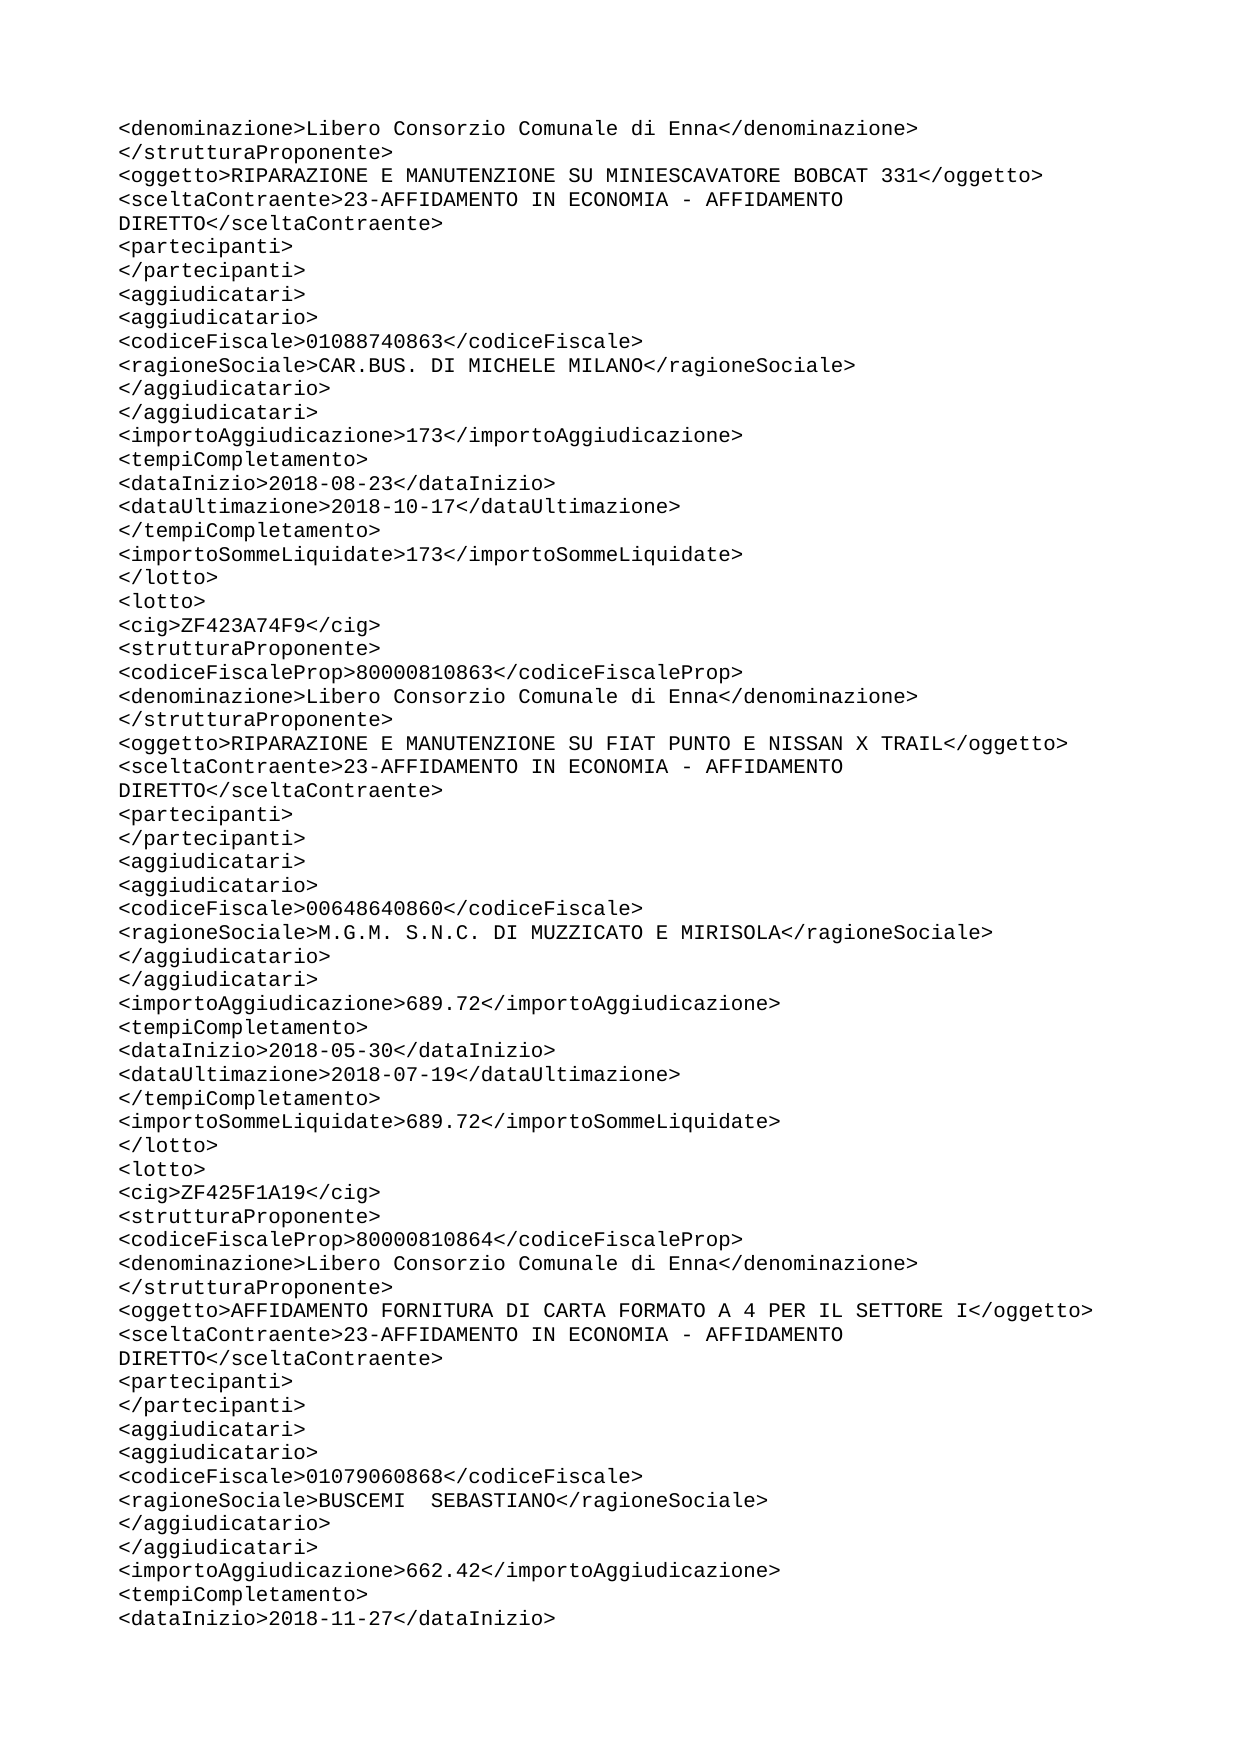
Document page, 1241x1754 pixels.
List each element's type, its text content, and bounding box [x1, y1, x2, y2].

text <cig>ZF425F1A19</cig> [118, 1182, 1122, 1206]
text <tempiCompletamento> [118, 1584, 1122, 1608]
text <oggetto>RIPARAZIONE E MANUTENZIONE SU MINIESCAVATORE BOBCAT 331</oggetto> [118, 165, 1122, 189]
text <dataUltimazione>2018-10-17</dataUltimazione> [118, 496, 1122, 520]
text <ragioneSociale>CAR.BUS. DI MICHELE MILANO</ragioneSociale> [118, 354, 1122, 378]
text <aggiudicatari> [118, 851, 1122, 875]
text <sceltaContraente>23-AFFIDAMENTO IN ECONOMIA - AFFIDAMENTO DIRETTO</sceltaContraente> [118, 189, 1122, 236]
text <dataInizio>2018-11-27</dataInizio> [118, 1608, 1122, 1631]
text <oggetto>AFFIDAMENTO FORNITURA DI CARTA FORMATO A 4 PER IL SETTORE I</oggetto> [118, 1300, 1122, 1324]
text <importoAggiudicazione>689.72</importoAggiudicazione> [118, 993, 1122, 1017]
text <importoSommeLiquidate>173</importoSommeLiquidate> [118, 544, 1122, 567]
text <aggiudicatario> [118, 875, 1122, 898]
text <dataUltimazione>2018-07-19</dataUltimazione> [118, 1064, 1122, 1088]
text <denominazione>Libero Consorzio Comunale di Enna</denominazione> [118, 686, 1122, 709]
text <oggetto>RIPARAZIONE E MANUTENZIONE SU FIAT PUNTO E NISSAN X TRAIL</oggetto> [118, 733, 1122, 757]
text </partecipanti> [118, 1395, 1122, 1419]
text </aggiudicatari> [118, 969, 1122, 993]
text <tempiCompletamento> [118, 449, 1122, 473]
text <ragioneSociale>BUSCEMI SEBASTIANO</ragioneSociale> [118, 1489, 1122, 1513]
text </strutturaProponente> [118, 1277, 1122, 1300]
text <tempiCompletamento> [118, 1017, 1122, 1040]
text <lotto> [118, 591, 1122, 615]
text <codiceFiscaleProp>80000810864</codiceFiscaleProp> [118, 1229, 1122, 1253]
text <codiceFiscaleProp>80000810863</codiceFiscaleProp> [118, 662, 1122, 686]
text <dataInizio>2018-08-23</dataInizio> [118, 473, 1122, 496]
text <aggiudicatari> [118, 1419, 1122, 1442]
text <denominazione>Libero Consorzio Comunale di Enna</denominazione> [118, 1253, 1122, 1277]
text <importoAggiudicazione>662.42</importoAggiudicazione> [118, 1561, 1122, 1584]
text <codiceFiscale>01088740863</codiceFiscale> [118, 331, 1122, 354]
text <codiceFiscale>00648640860</codiceFiscale> [118, 898, 1122, 922]
text </tempiCompletamento> [118, 1088, 1122, 1111]
text </partecipanti> [118, 827, 1122, 851]
text <dataInizio>2018-05-30</dataInizio> [118, 1040, 1122, 1064]
text </aggiudicatario> [118, 946, 1122, 969]
text <importoSommeLiquidate>689.72</importoSommeLiquidate> [118, 1111, 1122, 1135]
text <aggiudicatario> [118, 1442, 1122, 1466]
text </partecipanti> [118, 260, 1122, 284]
text <partecipanti> [118, 1371, 1122, 1395]
text <ragioneSociale>M.G.M. S.N.C. DI MUZZICATO E MIRISOLA</ragioneSociale> [118, 922, 1122, 946]
text </lotto> [118, 1135, 1122, 1158]
text <partecipanti> [118, 804, 1122, 827]
text <aggiudicatari> [118, 284, 1122, 307]
text <partecipanti> [118, 236, 1122, 260]
text <codiceFiscale>01079060868</codiceFiscale> [118, 1466, 1122, 1489]
text <strutturaProponente> [118, 1206, 1122, 1229]
text </aggiudicatario> [118, 1513, 1122, 1537]
text <cig>ZF423A74F9</cig> [118, 615, 1122, 638]
text <sceltaContraente>23-AFFIDAMENTO IN ECONOMIA - AFFIDAMENTO DIRETTO</sceltaContraente> [118, 1324, 1122, 1371]
text <denominazione>Libero Consorzio Comunale di Enna</denominazione> [118, 118, 1122, 142]
text </strutturaProponente> [118, 142, 1122, 165]
text <strutturaProponente> [118, 638, 1122, 662]
text </lotto> [118, 567, 1122, 591]
text </strutturaProponente> [118, 709, 1122, 733]
text <importoAggiudicazione>173</importoAggiudicazione> [118, 426, 1122, 449]
text </aggiudicatario> [118, 378, 1122, 402]
text <sceltaContraente>23-AFFIDAMENTO IN ECONOMIA - AFFIDAMENTO DIRETTO</sceltaContraente> [118, 757, 1122, 804]
text <lotto> [118, 1158, 1122, 1182]
text </tempiCompletamento> [118, 520, 1122, 544]
text <aggiudicatario> [118, 307, 1122, 331]
text </aggiudicatari> [118, 1537, 1122, 1561]
text </aggiudicatari> [118, 402, 1122, 426]
